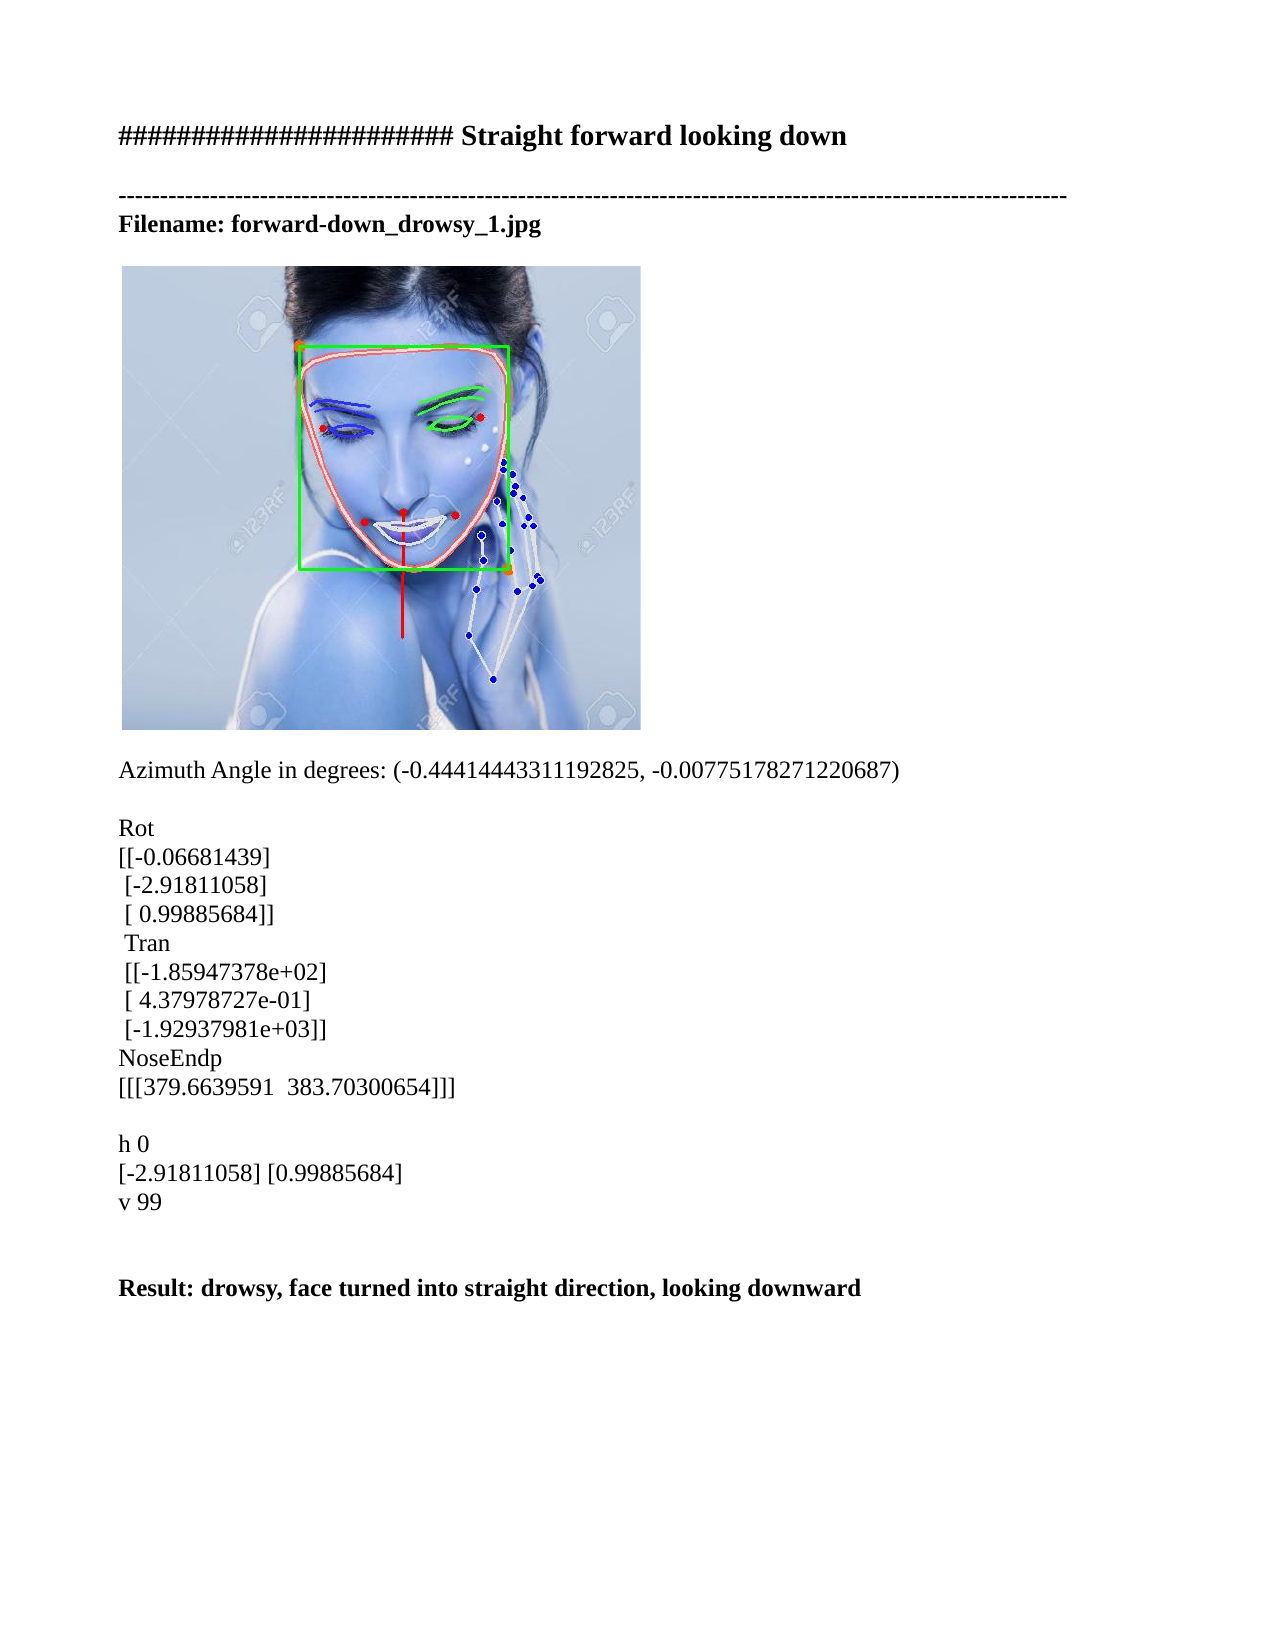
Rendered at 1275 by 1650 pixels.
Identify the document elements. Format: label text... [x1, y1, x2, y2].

text [ 0.99885684]] [118, 899, 1157, 928]
text NoseEndp [118, 1043, 1157, 1072]
text [-2.91811058] [118, 870, 1157, 899]
text ####################### Straight forward looking down [118, 118, 1157, 152]
text h 0 [118, 1129, 1157, 1158]
text Filename: forward-down_drowsy_1.jpg [118, 209, 1157, 238]
text [[-1.85947378e+02] [118, 957, 1157, 985]
text v 99 [118, 1187, 1157, 1215]
text Azimuth Angle in degrees: (-0.44414443311192825, -0.00775178271220687) [118, 755, 1157, 784]
text [-2.91811058] [0.99885684] [118, 1158, 1157, 1187]
picture [121, 266, 641, 730]
text [ 4.37978727e-01] [118, 985, 1157, 1014]
text Rot [118, 813, 1157, 842]
text Result: drowsy, face turned into straight direction, looking downward [118, 1273, 1157, 1302]
text Tran [118, 928, 1157, 957]
text ------------------------------------------------------------------------------------------------------------------ [118, 180, 1157, 209]
text [-1.92937981e+03]] [118, 1014, 1157, 1043]
text [[[379.6639591 383.70300654]]] [118, 1072, 1157, 1100]
text [[-0.06681439] [118, 842, 1157, 870]
